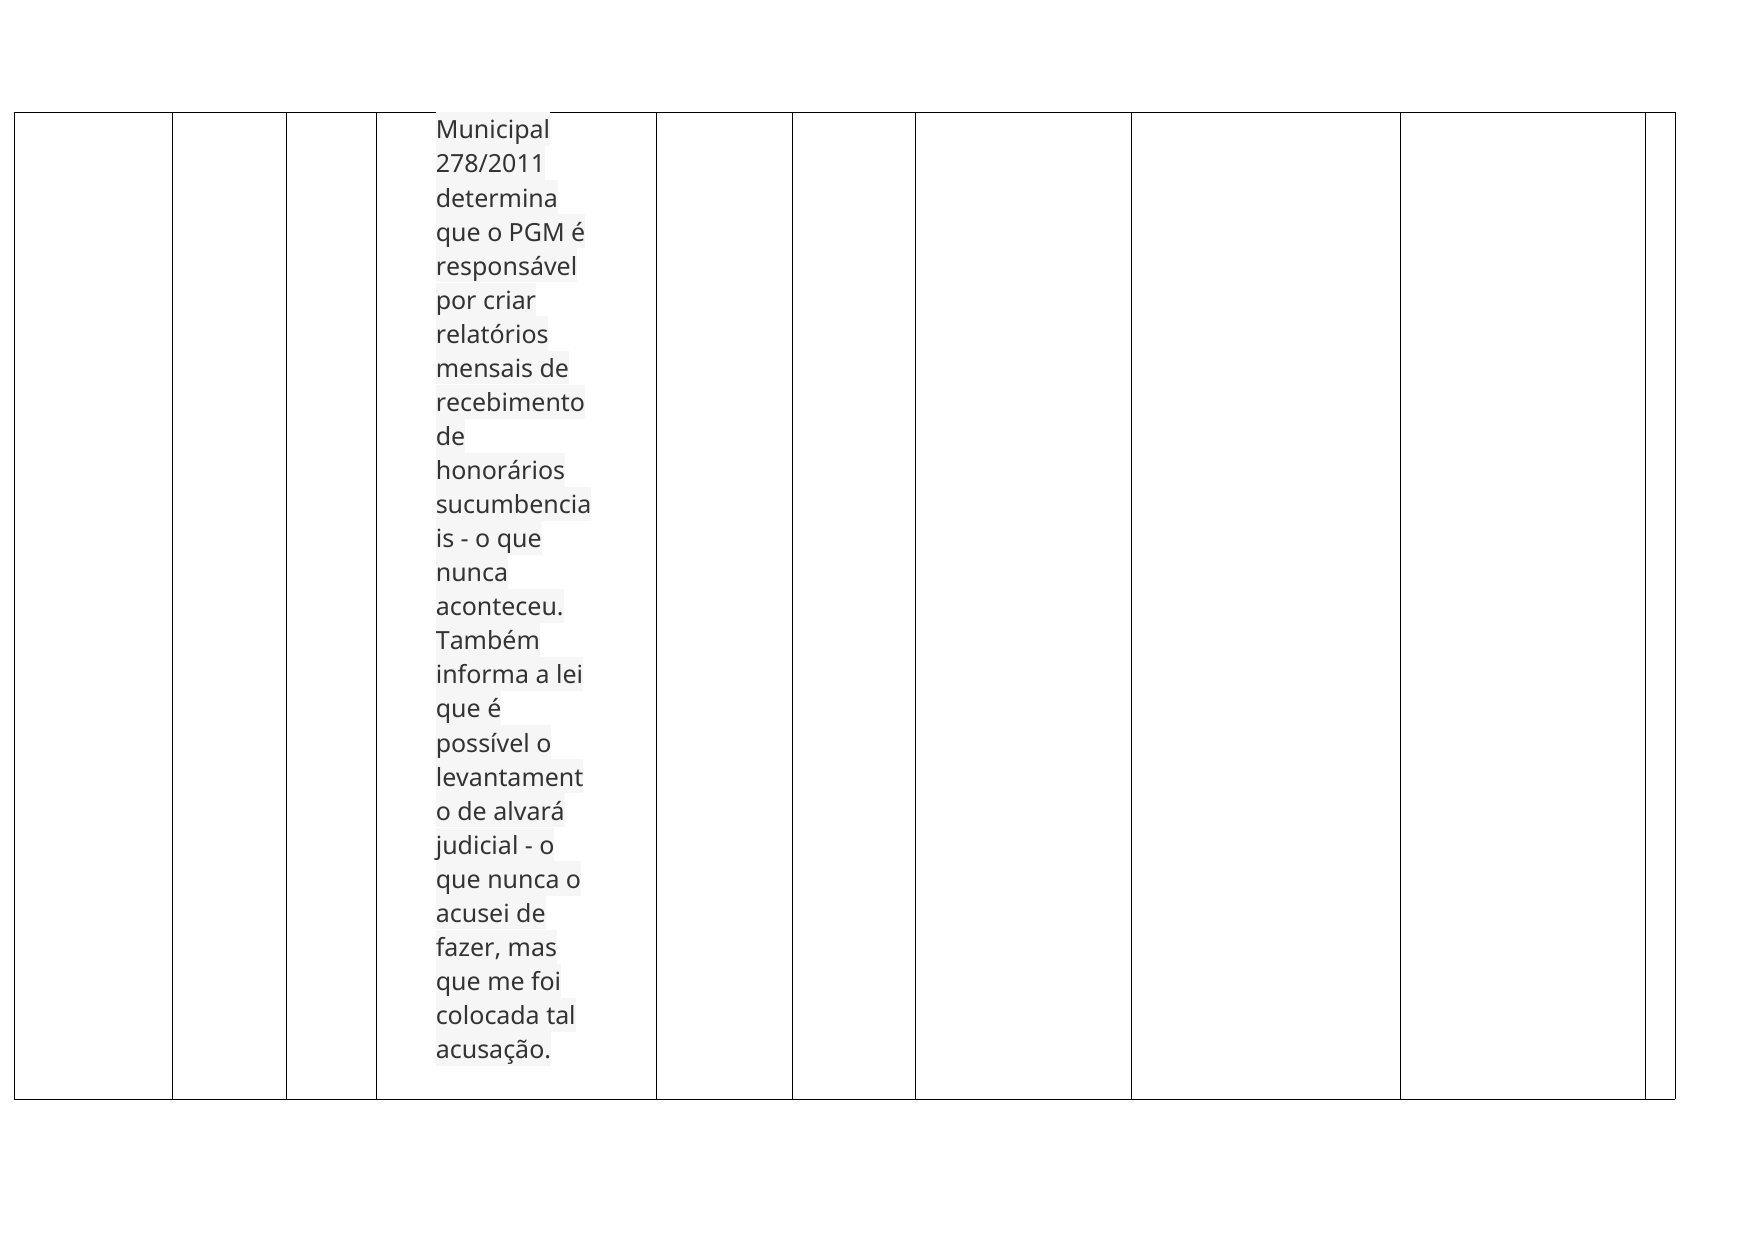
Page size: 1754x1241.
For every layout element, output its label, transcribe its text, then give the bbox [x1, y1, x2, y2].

table_cell [15, 113, 172, 1099]
table_cell [287, 113, 376, 1099]
table_cell [793, 113, 915, 1099]
table_cell [916, 113, 1131, 1099]
table_cell [1676, 112, 1745, 1099]
table_cell [173, 113, 286, 1099]
table_cell [1646, 113, 1675, 1099]
table_cell [657, 113, 792, 1099]
table_cell [1401, 113, 1645, 1099]
table_cell Municipal 278/2011 determina que o PGM é responsável por criar relatórios mensais de recebimento de honorários sucumbenciais - o que nunca aconteceu. Também informa a lei que é possível o levantamento de alvará judicial - o que nunca o acusei de fazer, mas que me foi colocada tal acusação. [377, 113, 656, 1099]
table_cell [1132, 113, 1400, 1099]
